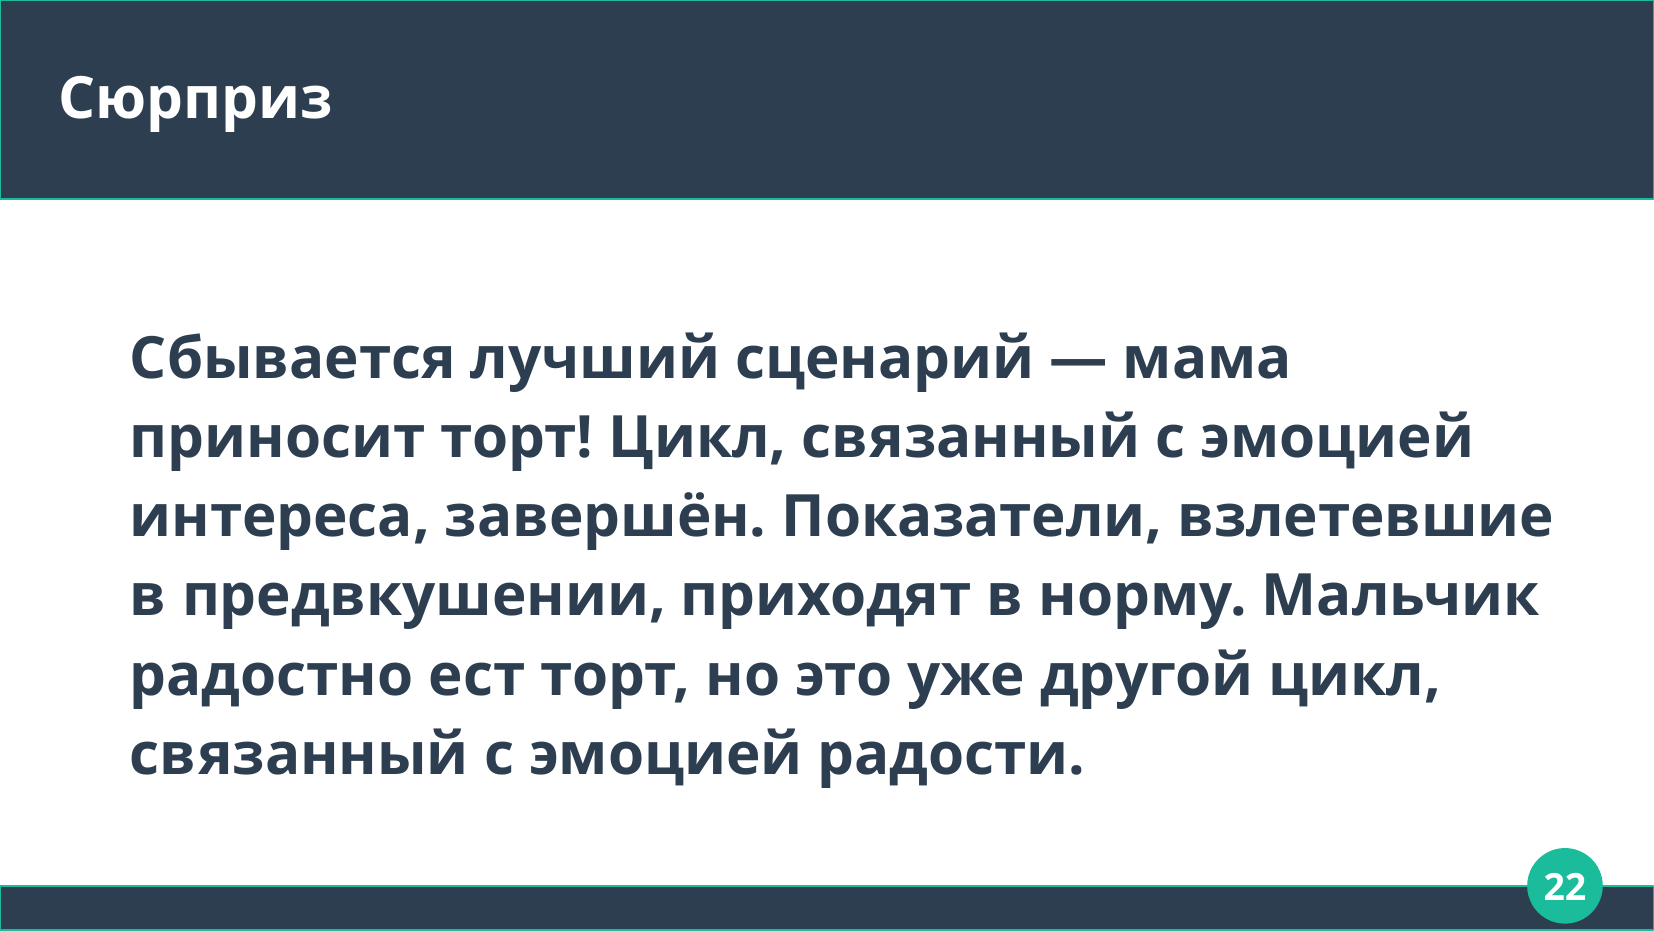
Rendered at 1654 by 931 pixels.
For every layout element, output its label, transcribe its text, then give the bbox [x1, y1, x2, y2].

list Сбывается лучший сценарий — мама приносит торт! Цикл, связанный с эмоцией интереса, завершён. Показатели, взлетевшие в предвкушении, приходят в норму. Мальчик радостно ест торт, но это уже другой цикл, связанный с эмоцией радости. [59, 243, 1595, 864]
title Сюрприз [59, 37, 1595, 155]
